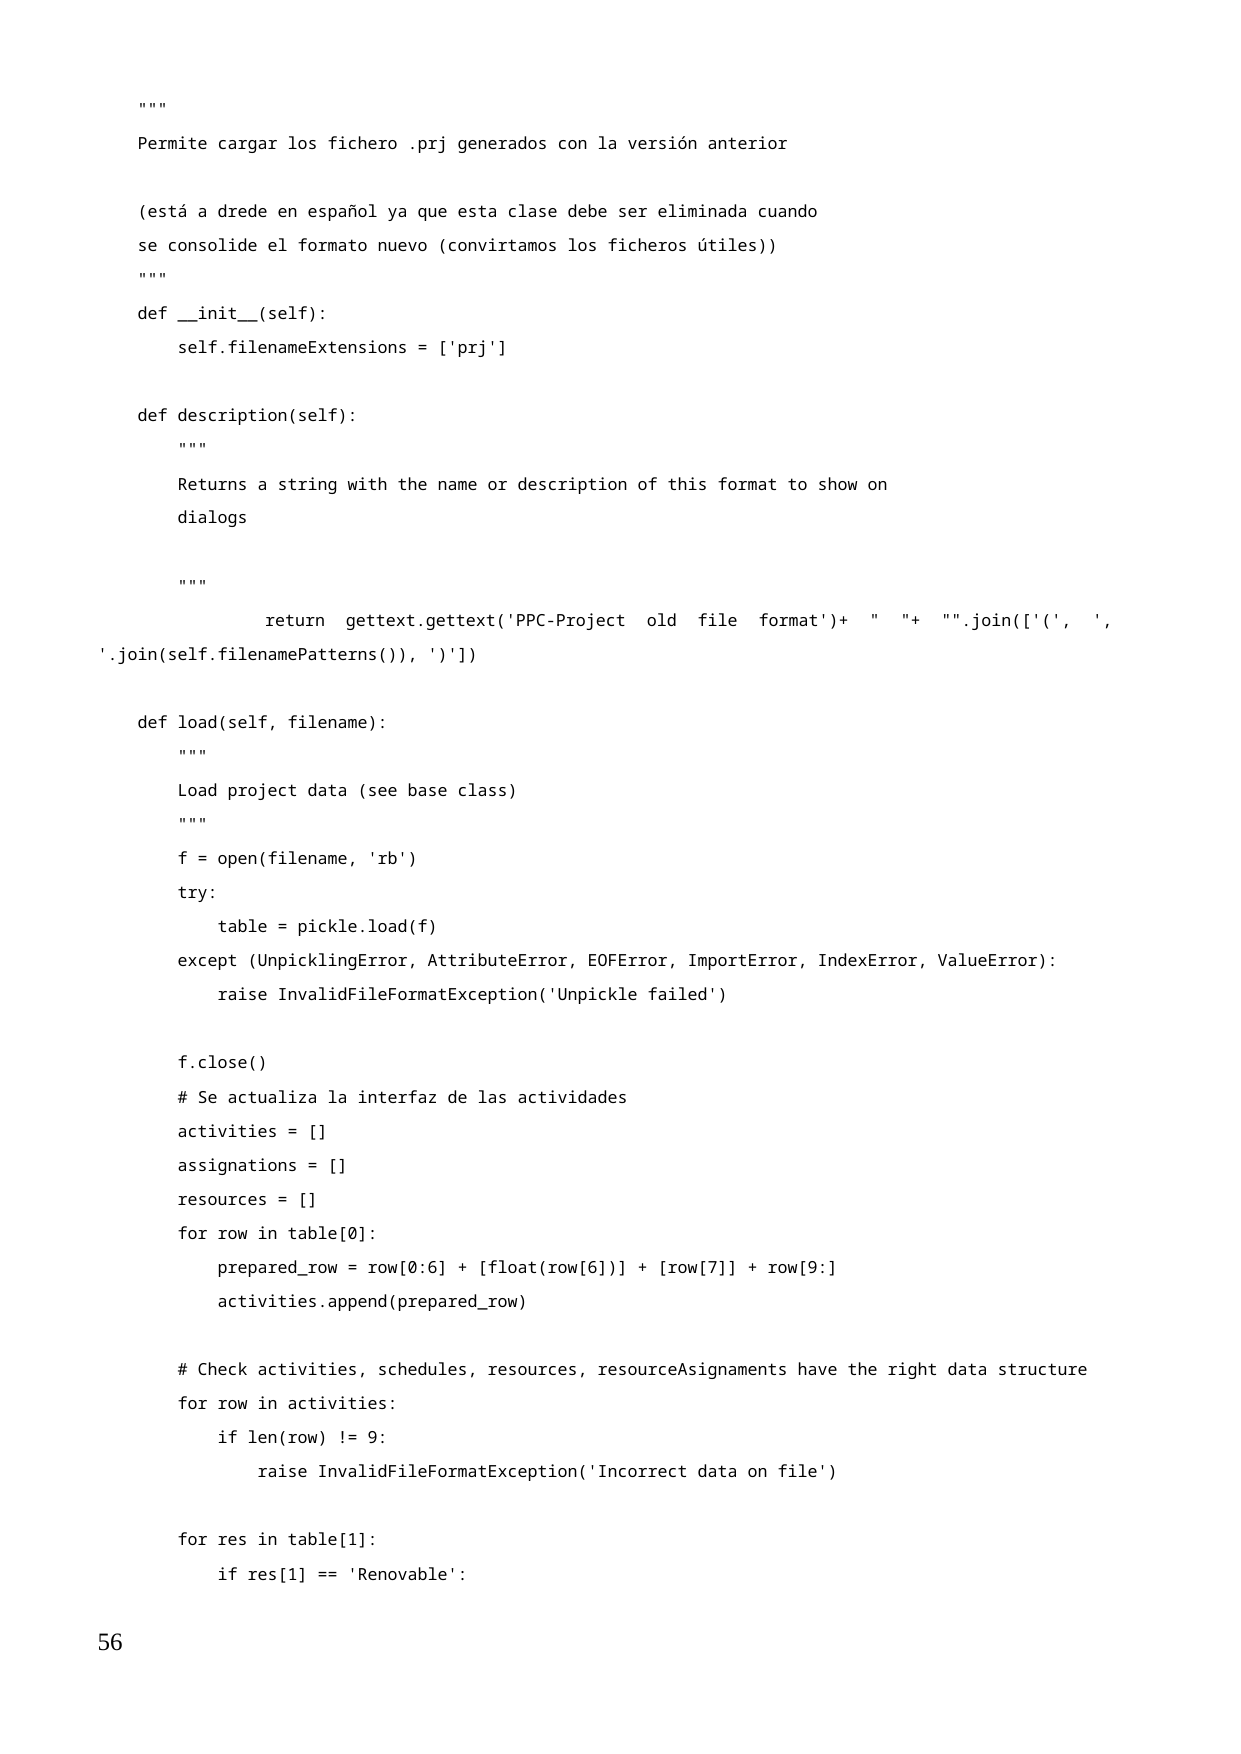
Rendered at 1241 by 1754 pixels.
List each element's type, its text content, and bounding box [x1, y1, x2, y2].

text Load project data (see base class) [97, 779, 1113, 801]
text for row in table[0]: [97, 1221, 1113, 1244]
text def __init__(self): [97, 302, 1113, 324]
text """ [97, 813, 1113, 835]
text resources = [] [97, 1187, 1113, 1210]
text """ [97, 744, 1113, 767]
text return gettext.gettext('PPC-Project old file format')+ " "+ "".join(['(', ', '.join(self.filenamePatterns()), ')']) [97, 608, 1113, 665]
text if len(row) != 9: [97, 1426, 1113, 1448]
text activities = [] [97, 1119, 1113, 1142]
text f.close() [97, 1051, 1113, 1074]
text table = pickle.load(f) [97, 915, 1113, 938]
text for res in table[1]: [97, 1528, 1113, 1551]
text except (UnpicklingError, AttributeError, EOFError, ImportError, IndexError, ValueError): [97, 949, 1113, 972]
text f = open(filename, 'rb') [97, 847, 1113, 869]
text """ [97, 268, 1113, 290]
text activities.append(prepared_row) [97, 1289, 1113, 1312]
text Returns a string with the name or description of this format to show on [97, 472, 1113, 495]
text for row in activities: [97, 1392, 1113, 1414]
text raise InvalidFileFormatException('Unpickle failed') [97, 983, 1113, 1006]
text if res[1] == 'Renovable': [97, 1562, 1113, 1585]
text # Se actualiza la interfaz de las actividades [97, 1085, 1113, 1108]
text se consolide el formato nuevo (convirtamos los ficheros útiles)) [97, 234, 1113, 256]
text raise InvalidFileFormatException('Incorrect data on file') [97, 1460, 1113, 1483]
text # Check activities, schedules, resources, resourceAsignaments have the right data structure [97, 1358, 1113, 1380]
text prepared_row = row[0:6] + [float(row[6])] + [row[7]] + row[9:] [97, 1256, 1113, 1278]
text """ [97, 438, 1113, 461]
text """ [97, 97, 1113, 120]
text def description(self): [97, 404, 1113, 427]
text (está a drede en español ya que esta clase debe ser eliminada cuando [97, 199, 1113, 222]
text dialogs [97, 506, 1113, 529]
text def load(self, filename): [97, 711, 1113, 733]
text try: [97, 881, 1113, 903]
text """ [97, 574, 1113, 597]
text self.filenameExtensions = ['prj'] [97, 336, 1113, 358]
text assignations = [] [97, 1153, 1113, 1176]
text Permite cargar los fichero .prj generados con la versión anterior [97, 131, 1113, 154]
